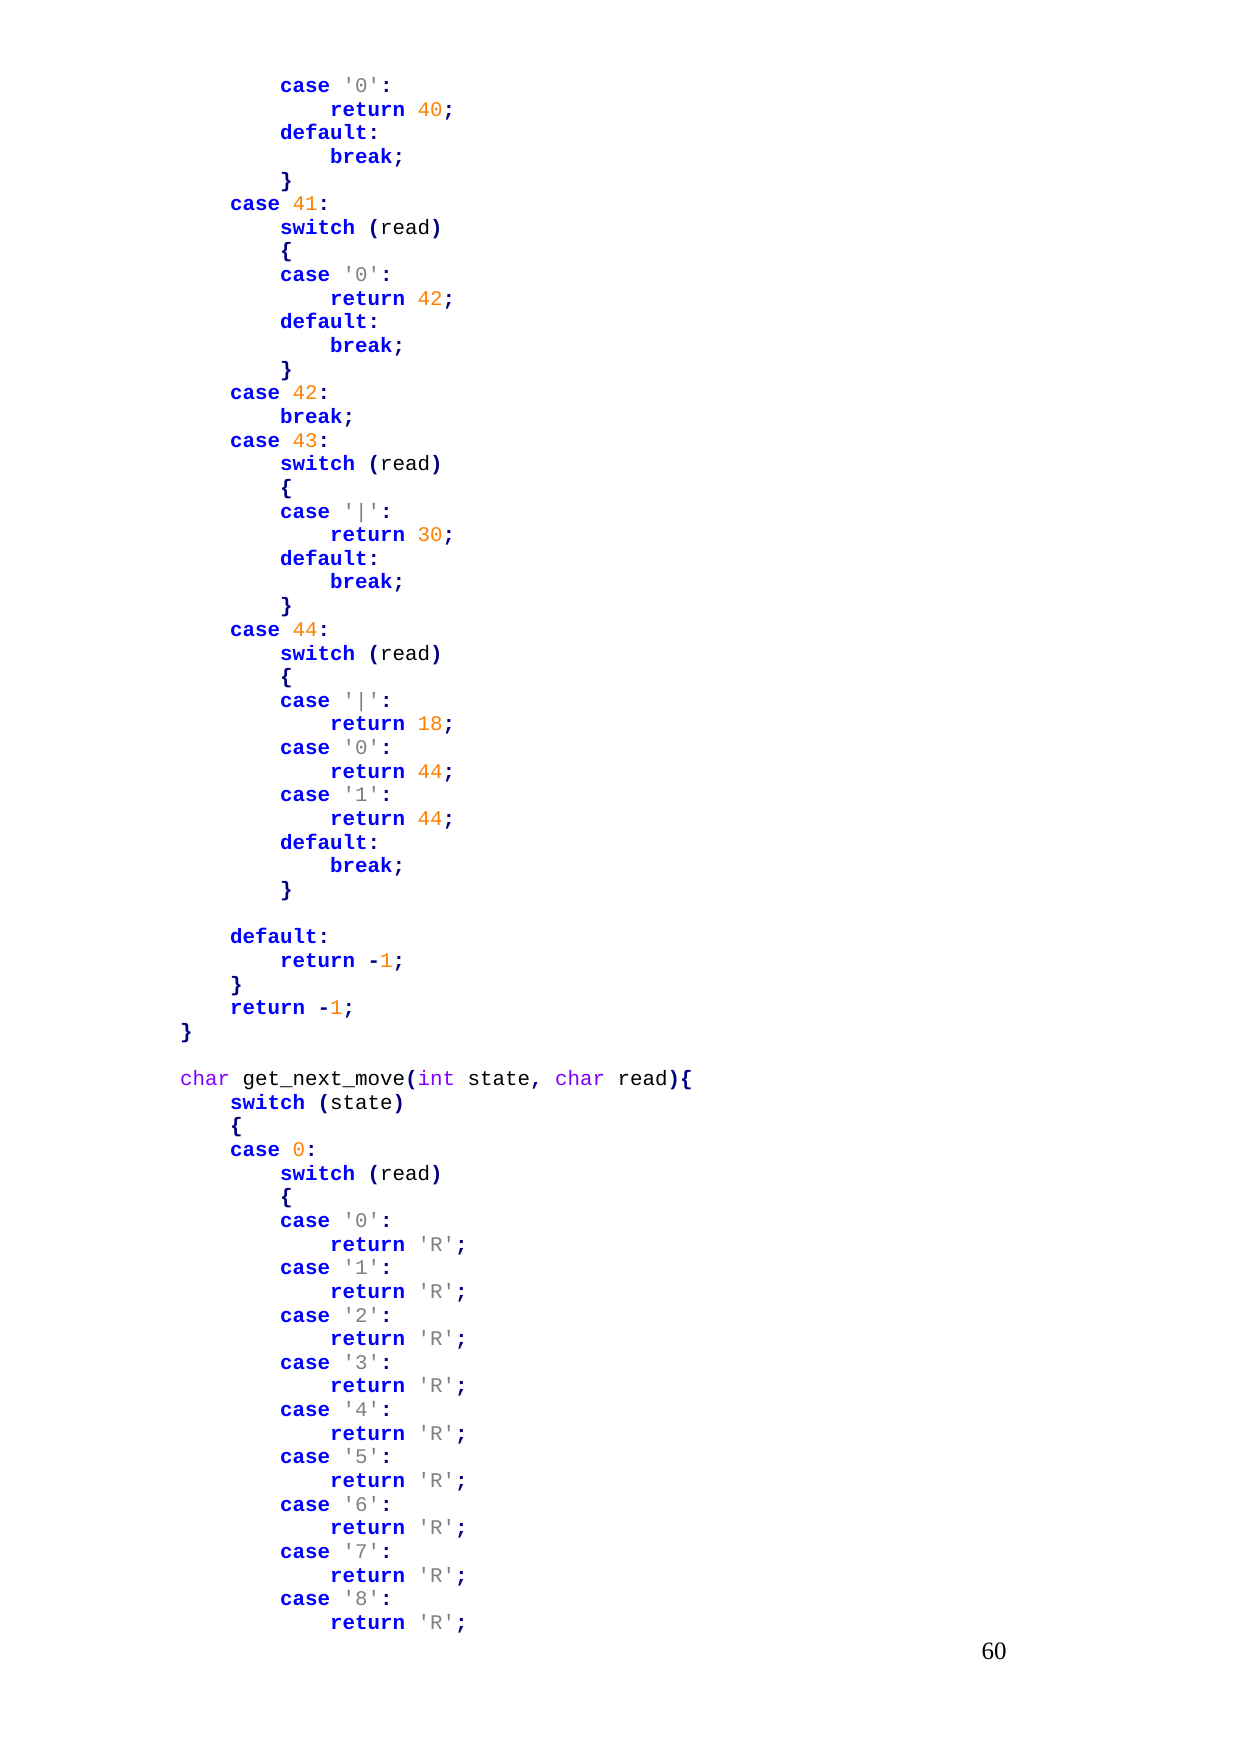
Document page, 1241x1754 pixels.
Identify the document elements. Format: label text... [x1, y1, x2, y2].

text default: [180, 926, 1006, 950]
text return -1; [180, 950, 1006, 973]
text default: [180, 548, 1006, 572]
text return 'R'; [180, 1612, 1006, 1636]
text return 30; [180, 524, 1006, 548]
text char get_next_move(int state, char read){ [180, 1068, 1006, 1092]
text case 41: [180, 193, 1006, 217]
text return 44; [180, 808, 1006, 832]
text } [180, 879, 1006, 903]
text } [180, 973, 1006, 997]
text case '4': [180, 1399, 1006, 1423]
text return -1; [180, 997, 1006, 1021]
text case '2': [180, 1304, 1006, 1328]
text break; [180, 406, 1006, 430]
text case '3': [180, 1352, 1006, 1376]
text } [180, 595, 1006, 619]
text case 42: [180, 382, 1006, 406]
text { [180, 666, 1006, 690]
text { [180, 1186, 1006, 1210]
text case '8': [180, 1588, 1006, 1612]
text switch (state) [180, 1092, 1006, 1115]
text return 42; [180, 288, 1006, 311]
text case '0': [180, 737, 1006, 761]
text return 'R'; [180, 1328, 1006, 1352]
text { [180, 1115, 1006, 1139]
text case '|': [180, 501, 1006, 524]
text } [180, 169, 1006, 193]
text break; [180, 855, 1006, 879]
text return 'R'; [180, 1470, 1006, 1494]
text break; [180, 335, 1006, 359]
text return 40; [180, 99, 1006, 122]
text break; [180, 146, 1006, 169]
text return 'R'; [180, 1423, 1006, 1446]
text case '1': [180, 1257, 1006, 1281]
text default: [180, 311, 1006, 335]
text case 44: [180, 619, 1006, 642]
text switch (read) [180, 453, 1006, 477]
text default: [180, 832, 1006, 855]
text return 18; [180, 713, 1006, 737]
text return 'R'; [180, 1565, 1006, 1588]
text case '0': [180, 1210, 1006, 1234]
text } [180, 359, 1006, 382]
text } [180, 1021, 1006, 1044]
text return 'R'; [180, 1281, 1006, 1304]
text case '1': [180, 784, 1006, 808]
text case 43: [180, 430, 1006, 453]
text return 'R'; [180, 1234, 1006, 1257]
text return 'R'; [180, 1517, 1006, 1541]
text switch (read) [180, 217, 1006, 241]
text { [180, 477, 1006, 501]
text switch (read) [180, 642, 1006, 666]
text case '0': [180, 75, 1006, 99]
text default: [180, 122, 1006, 146]
text break; [180, 572, 1006, 595]
text { [180, 241, 1006, 264]
text return 44; [180, 761, 1006, 784]
text case '7': [180, 1541, 1006, 1565]
text switch (read) [180, 1163, 1006, 1186]
text case 0: [180, 1139, 1006, 1163]
text case '|': [180, 690, 1006, 713]
text case '6': [180, 1494, 1006, 1517]
text case '5': [180, 1446, 1006, 1470]
text return 'R'; [180, 1376, 1006, 1399]
text case '0': [180, 264, 1006, 288]
